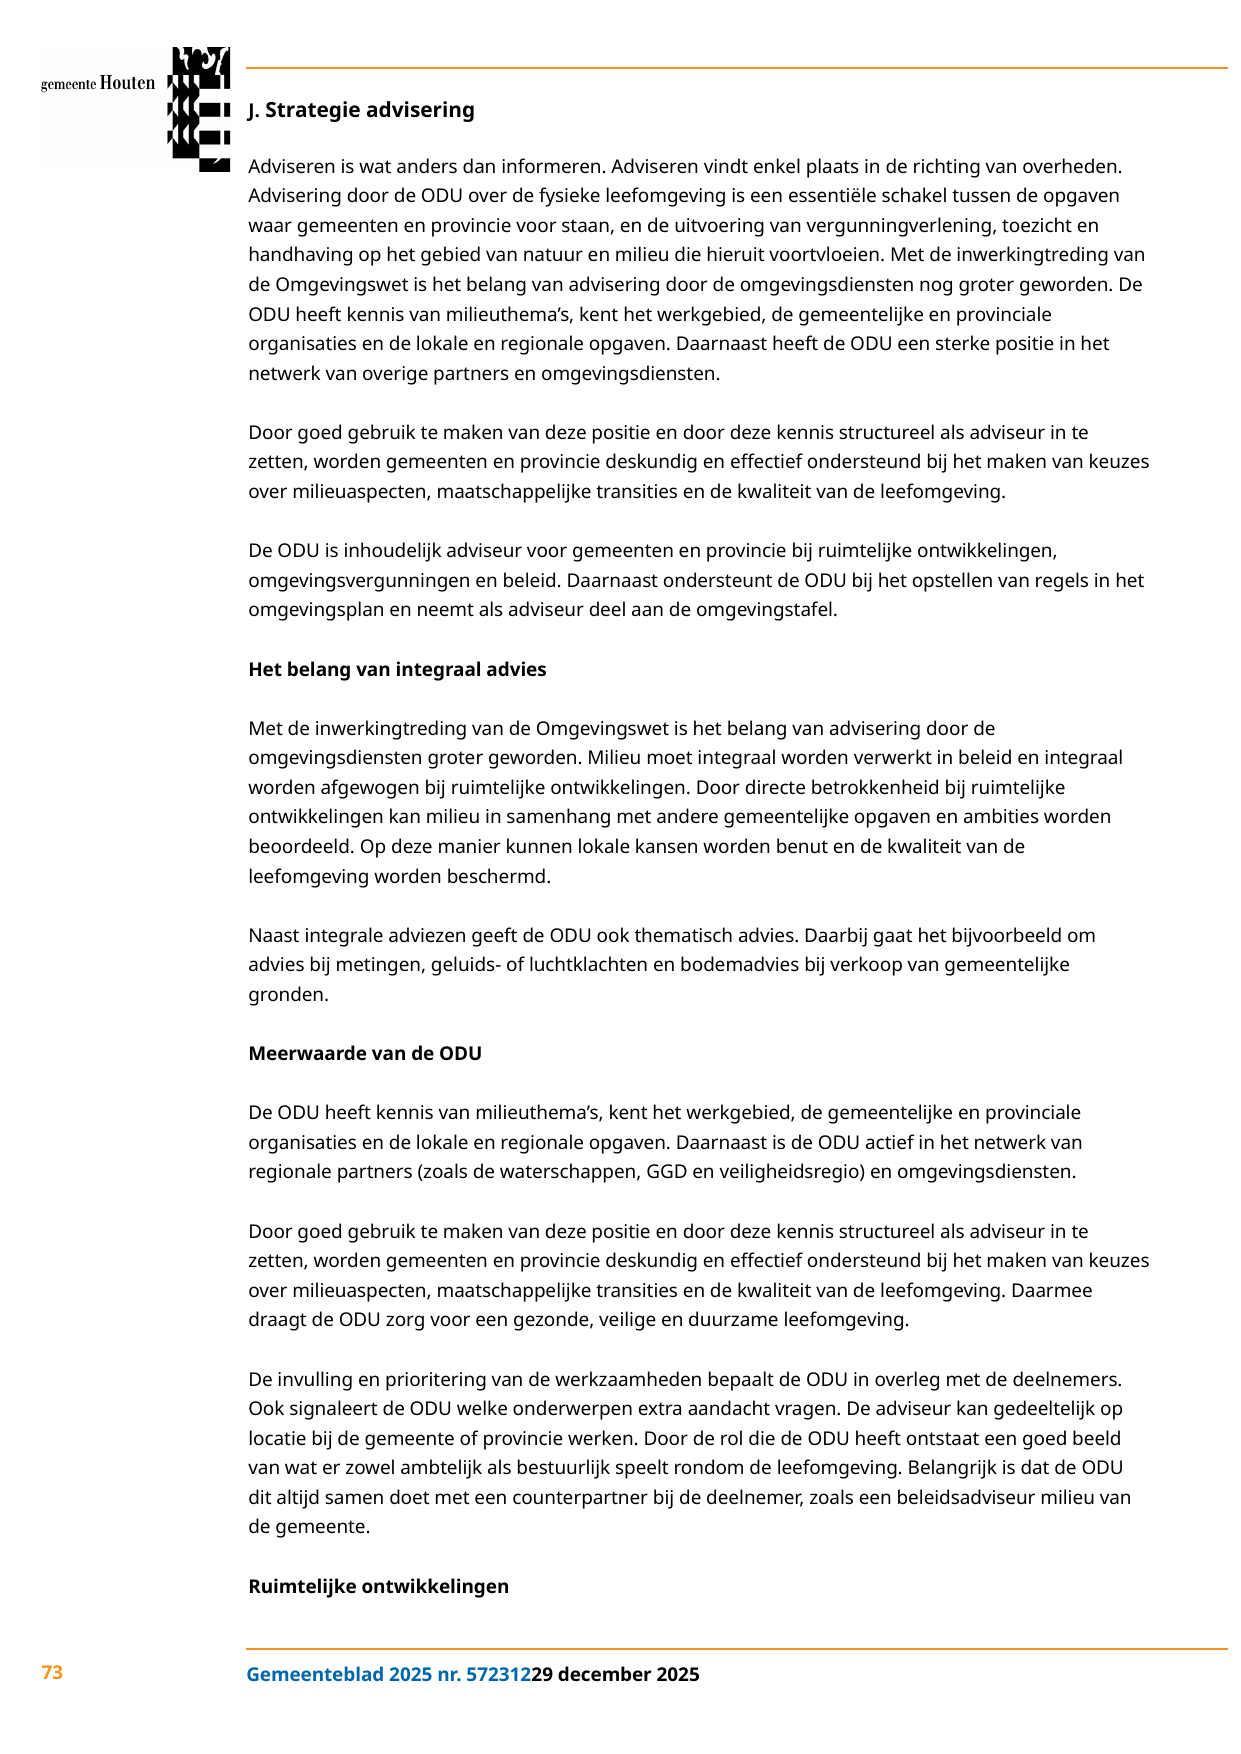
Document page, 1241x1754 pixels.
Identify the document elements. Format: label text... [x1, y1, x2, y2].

text De ODU heeft kennis van milieuthema’s, kent het werkgebied, de gemeentelijke en provinciale organisaties en de lokale en regionale opgaven. Daarnaast is de ODU actief in het netwerk van regionale partners (zoals de waterschappen, GGD en veiligheidsregio) en omgevingsdiensten. [248, 1099, 1152, 1184]
text Door goed gebruik te maken van deze positie en door deze kennis structureel als adviseur in te zetten, worden gemeenten en provincie deskundig en effectief ondersteund bij het maken van keuzes over milieuaspecten, maatschappelijke transities en de kwaliteit van de leefomgeving. Daarmee draagt de ODU zorg voor een gezonde, veilige en duurzame leefomgeving. [248, 1218, 1152, 1332]
text Meerwaarde van de ODU [248, 1040, 1152, 1066]
text Met de inwerkingtreding van de Omgevingswet is het belang van advisering door de omgevingsdiensten groter geworden. Milieu moet integraal worden verwerkt in beleid en integraal worden afgewogen bij ruimtelijke ontwikkelingen. Door directe betrokkenheid bij ruimtelijke ontwikkelingen kan milieu in samenhang met andere gemeentelijke opgaven en ambities worden beoordeeld. Op deze manier kunnen lokale kansen worden benut en de kwaliteit van de leefomgeving worden beschermd. [248, 715, 1152, 889]
text Ruimtelijke ontwikkelingen [248, 1573, 1152, 1599]
picture [41, 47, 231, 172]
text J. Strategie advisering [248, 95, 1152, 123]
text Het belang van integraal advies [248, 656, 1152, 682]
text Adviseren is wat anders dan informeren. Adviseren vindt enkel plaats in de richting van overheden. Advisering door de ODU over de fysieke leefomgeving is een essentiële schakel tussen de opgaven waar gemeenten en provincie voor staan, en de uitvoering van vergunningverlening, toezicht en handhaving op het gebied van natuur en milieu die hieruit voortvloeien. Met de inwerkingtreding van de Omgevingswet is het belang van advisering door de omgevingsdiensten nog groter geworden. De ODU heeft kennis van milieuthema’s, kent het werkgebied, de gemeentelijke en provinciale organisaties en de lokale en regionale opgaven. Daarnaast heeft de ODU een sterke positie in het netwerk van overige partners en omgevingsdiensten. [248, 153, 1152, 386]
text Door goed gebruik te maken van deze positie en door deze kennis structureel als adviseur in te zetten, worden gemeenten en provincie deskundig en effectief ondersteund bij het maken van keuzes over milieuaspecten, maatschappelijke transities en de kwaliteit van de leefomgeving. [248, 419, 1152, 504]
text Naast integrale adviezen geeft de ODU ook thematisch advies. Daarbij gaat het bijvoorbeeld om advies bij metingen, geluids- of luchtklachten en bodemadvies bij verkoop van gemeentelijke gronden. [248, 922, 1152, 1007]
text De ODU is inhoudelijk adviseur voor gemeenten en provincie bij ruimtelijke ontwikkelingen, omgevingsvergunningen en beleid. Daarnaast ondersteunt de ODU bij het opstellen van regels in het omgevingsplan en neemt als adviseur deel aan de omgevingstafel. [248, 537, 1152, 622]
text De invulling en prioritering van de werkzaamheden bepaalt de ODU in overleg met de deelnemers. Ook signaleert de ODU welke onderwerpen extra aandacht vragen. De adviseur kan gedeeltelijk op locatie bij de gemeente of provincie werken. Door de rol die de ODU heeft ontstaat een goed beeld van wat er zowel ambtelijk als bestuurlijk speelt rondom de leefomgeving. Belangrijk is dat de ODU dit altijd samen doet met een counterpartner bij de deelnemer, zoals een beleidsadviseur milieu van de gemeente. [248, 1366, 1152, 1539]
